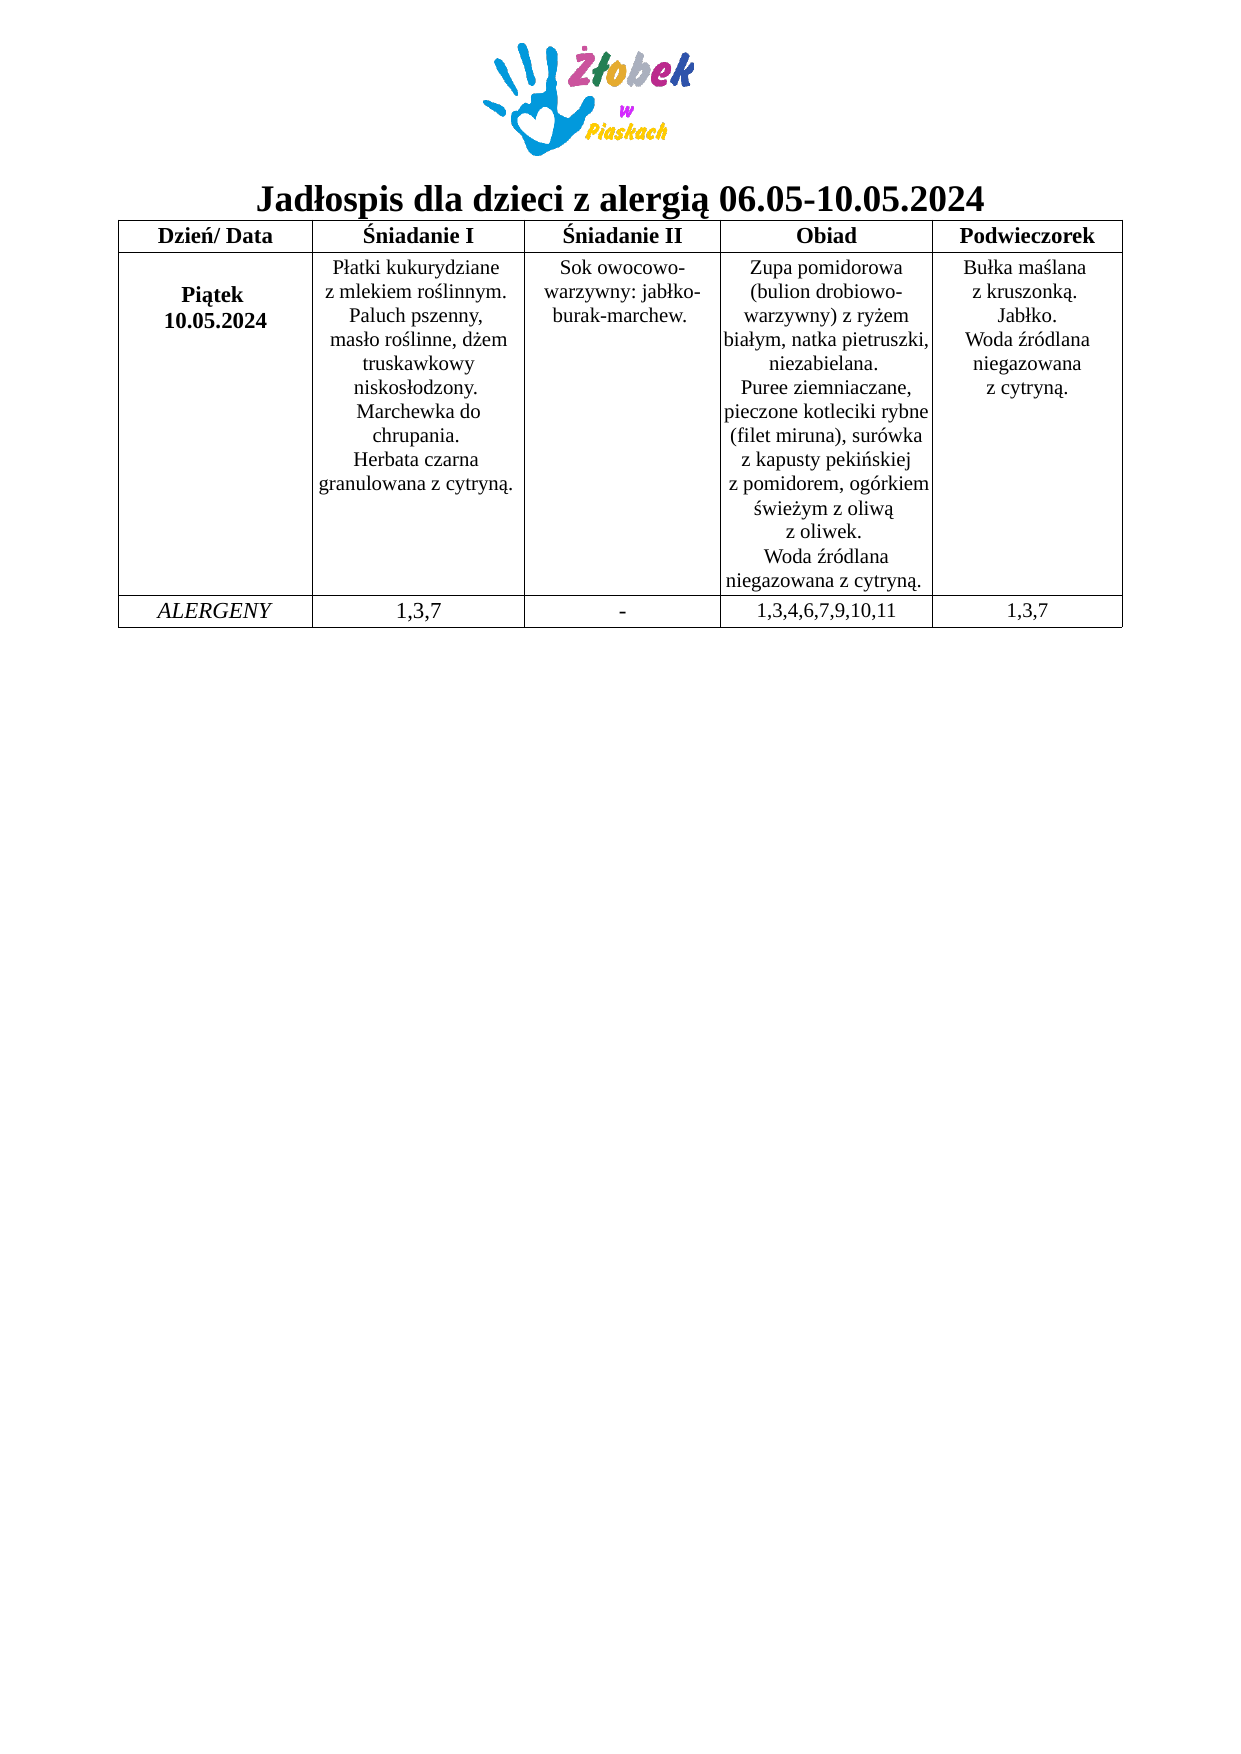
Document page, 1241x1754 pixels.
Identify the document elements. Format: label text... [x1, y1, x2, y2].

picture [483, 43, 694, 156]
table_cell Płatki kukurydziane z mlekiem roślinnym. Paluch pszenny, masło roślinne, dżem truskawkowy niskosłodzony. Marchewka do chrupania. Herbata czarna granulowana z cytryną. [313, 253, 524, 594]
table_cell 1,3,7 [933, 596, 1122, 627]
table_cell Zupa pomidorowa (bulion drobiowo-warzywny) z ryżem białym, natka pietruszki, niezabielana. Puree ziemniaczane, pieczone kotleciki rybne (filet miruna), surówka z kapusty pekińskiej z pomidorem, ogórkiem świeżym z oliwą z oliwek. Woda źródlana niegazowana z cytryną. [721, 253, 932, 594]
table_header Dzień/ Data [119, 221, 312, 252]
table_cell Piątek 10.05.2024 [119, 253, 312, 594]
table_header Obiad [721, 221, 932, 252]
table_cell Bułka maślana z kruszonką. Jabłko. Woda źródlana niegazowana z cytryną. [933, 253, 1122, 594]
table_header Śniadanie I [313, 221, 524, 252]
table_cell ALERGENY [119, 596, 312, 627]
table_header Podwieczorek [933, 221, 1122, 252]
table_cell 1,3,4,6,7,9,10,11 [721, 596, 932, 627]
table_cell - [525, 596, 720, 627]
table_cell 1,3,7 [313, 596, 524, 627]
picture [518, 108, 554, 143]
table_header Śniadanie II [525, 221, 720, 252]
text Jadłospis dla dzieci z alergią 06.05-10.05.2024 [118, 176, 1122, 219]
table_cell Sok owocowo-warzywny: jabłko-burak-marchew. [525, 253, 720, 594]
